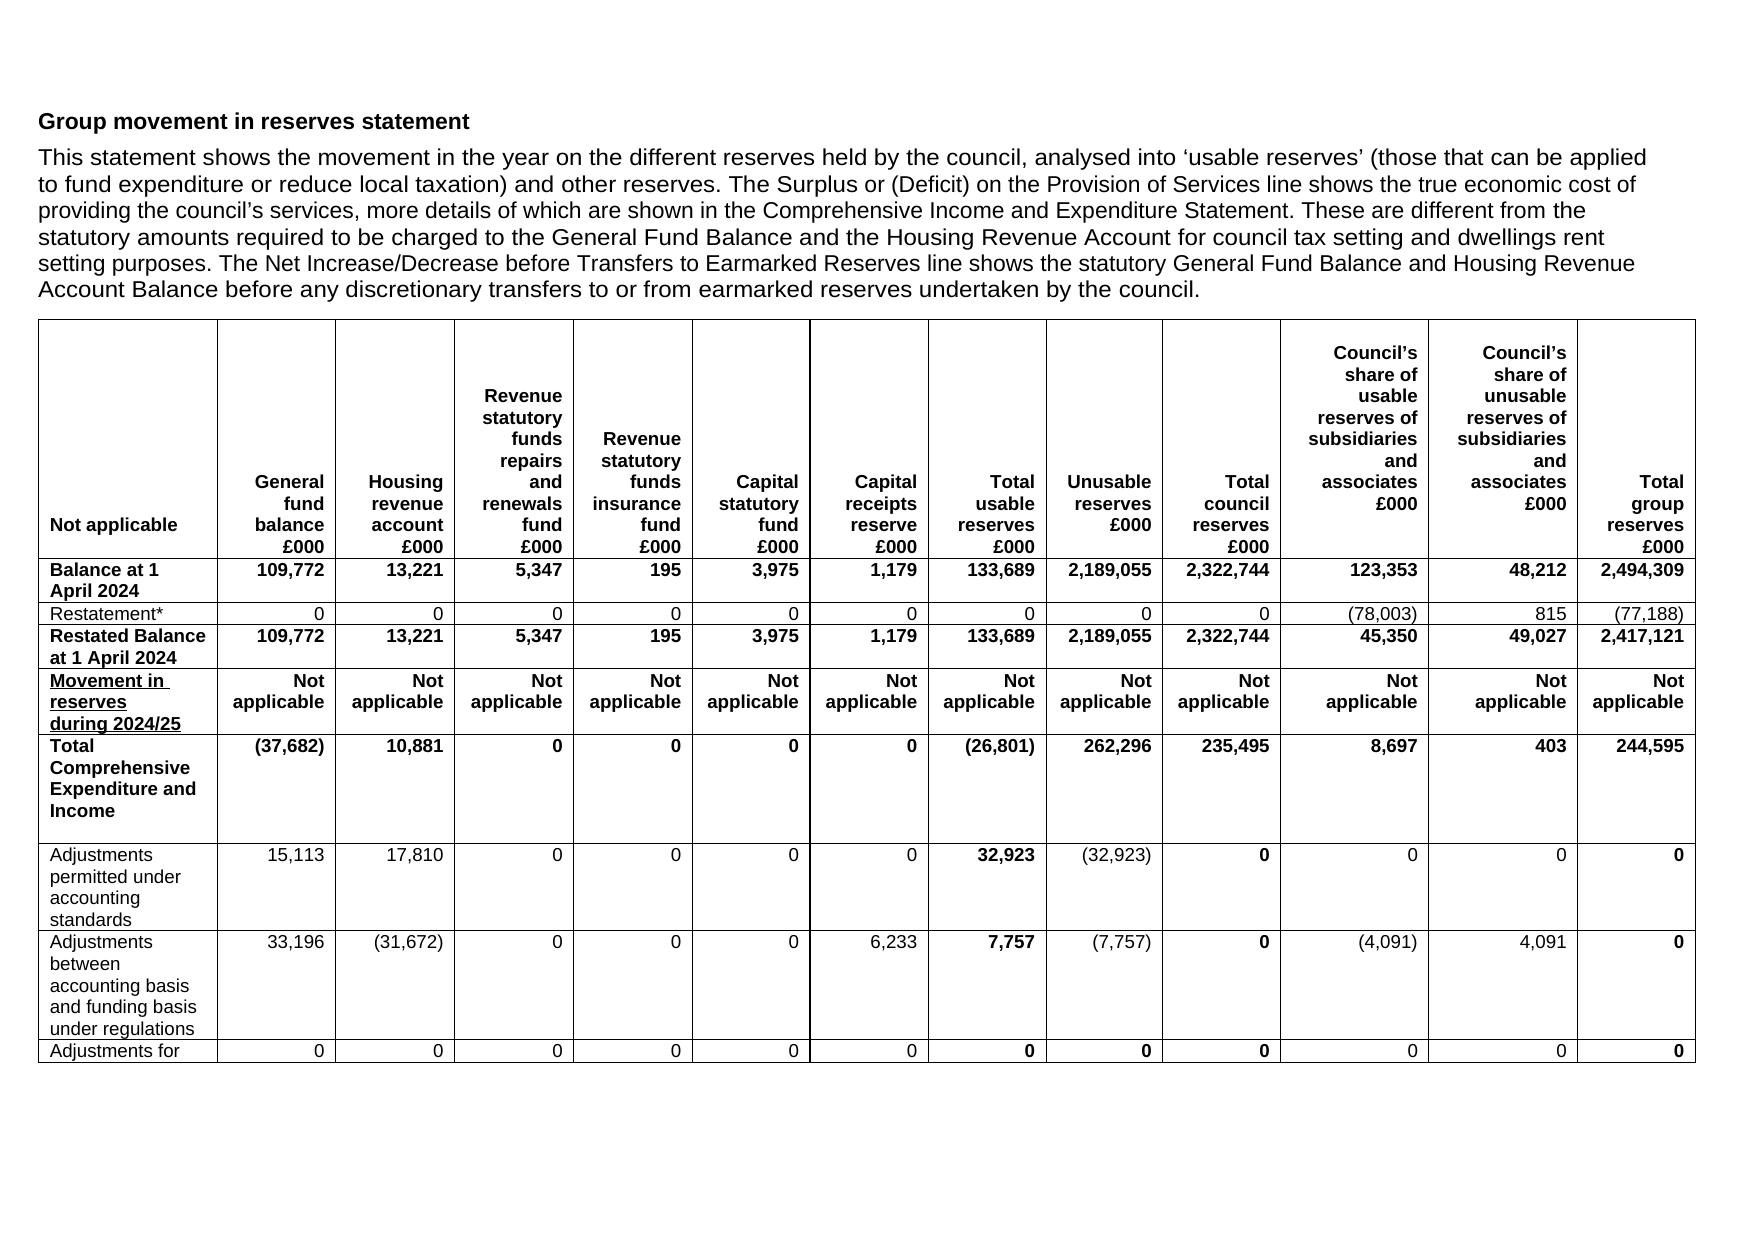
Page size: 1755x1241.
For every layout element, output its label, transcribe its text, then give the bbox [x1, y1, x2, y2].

table_cell 0 [455, 735, 573, 843]
table_cell 133,689 [929, 625, 1046, 668]
table_cell 0 [336, 1040, 454, 1062]
text This statement shows the movement in the year on the different reserves held by the council, analysed into ‘usable reserves’ (those that can be applied to fund expenditure or reduce local taxation) and other reserves. The Surplus or (Deficit) on the Provision of Services line shows the true economic cost of providing the council’s services, more details of which are shown in the Comprehensive Income and Expenditure Statement. These are different from the statutory amounts required to be charged to the General Fund Balance and the Housing Revenue Account for council tax setting and dwellings rent setting purposes. The Net Increase/Decrease before Transfers to Earmarked Reserves line shows the statutory General Fund Balance and Housing Revenue Account Balance before any discretionary transfers to or from earmarked reserves undertaken by the council. [38, 144, 1662, 302]
table_cell 6,233 [811, 931, 928, 1039]
table_header Not applicable [39, 320, 217, 557]
table_cell Not applicable [1281, 669, 1428, 734]
table_cell 3,975 [693, 625, 809, 668]
table_cell Not applicable [1163, 669, 1280, 734]
table_cell 0 [1281, 1040, 1428, 1062]
table_cell 0 [929, 603, 1046, 624]
table_cell 45,350 [1281, 625, 1428, 668]
table_cell 8,697 [1281, 735, 1428, 843]
table_cell 1,179 [811, 625, 928, 668]
subtitle Group movement in reserves statement [38, 108, 1696, 134]
table_cell 2,494,309 [1578, 559, 1695, 602]
table_cell Not applicable [929, 669, 1046, 734]
table_cell 0 [811, 844, 928, 930]
table_cell (4,091) [1281, 931, 1428, 1039]
table_cell (7,757) [1047, 931, 1162, 1039]
table_cell 0 [1578, 844, 1695, 930]
table_cell 0 [574, 931, 692, 1039]
table_cell 15,113 [218, 844, 335, 930]
table_cell Restatement* [39, 603, 217, 624]
table_cell 0 [693, 931, 809, 1039]
table_cell Not applicable [455, 669, 573, 734]
table_cell 0 [1163, 931, 1280, 1039]
table_cell (37,682) [218, 735, 335, 843]
table_cell 2,322,744 [1163, 625, 1280, 668]
table_cell 133,689 [929, 559, 1046, 602]
table_header Revenue statutory funds insurance fund £000 [574, 320, 692, 557]
table_cell Adjustments for [39, 1040, 217, 1062]
table_cell 123,353 [1281, 559, 1428, 602]
table_cell Not applicable [574, 669, 692, 734]
table_cell 13,221 [336, 559, 454, 602]
table_cell Not applicable [811, 669, 928, 734]
table_cell 0 [1047, 1040, 1162, 1062]
table_cell 2,322,744 [1163, 559, 1280, 602]
table_cell 3,975 [693, 559, 809, 602]
table_cell 10,881 [336, 735, 454, 843]
table_cell Adjustments permitted under accounting standards [39, 844, 217, 930]
table_cell 0 [218, 603, 335, 624]
table_cell (78,003) [1281, 603, 1428, 624]
table_cell (32,923) [1047, 844, 1162, 930]
table_header Capital statutory fund £000 [693, 320, 809, 557]
table_cell 0 [693, 1040, 809, 1062]
table_cell 0 [574, 844, 692, 930]
table_header Council’s share of usable reserves of subsidiaries and associates £000 [1281, 320, 1428, 557]
table_header Total council reserves £000 [1163, 320, 1280, 557]
table_cell 0 [455, 603, 573, 624]
table_cell 815 [1429, 603, 1577, 624]
table_cell (77,188) [1578, 603, 1695, 624]
table_cell 0 [929, 1040, 1046, 1062]
table_cell 0 [574, 735, 692, 843]
table_header Revenue statutory funds repairs and renewals fund £000 [455, 320, 573, 557]
table_cell 13,221 [336, 625, 454, 668]
table_cell 0 [455, 844, 573, 930]
table_cell 0 [693, 603, 809, 624]
table_cell 32,923 [929, 844, 1046, 930]
table_cell Not applicable [1429, 669, 1577, 734]
table_cell Movement in reserves during 2024/25 [39, 669, 217, 734]
table_header Housing revenue account £000 [336, 320, 454, 557]
table_header Capital receipts reserve £000 [811, 320, 928, 557]
table_cell 0 [1578, 931, 1695, 1039]
table_cell Not applicable [693, 669, 809, 734]
table_header Council’s share of unusable reserves of subsidiaries and associates £000 [1429, 320, 1577, 557]
table_cell Adjustments between accounting basis and funding basis under regulations [39, 931, 217, 1039]
table_cell 403 [1429, 735, 1577, 843]
table_header Unusable reserves £000 [1047, 320, 1162, 557]
table_cell 0 [1429, 1040, 1577, 1062]
table_cell Not applicable [1578, 669, 1695, 734]
table_cell 0 [811, 603, 928, 624]
table_cell 244,595 [1578, 735, 1695, 843]
table_cell 2,189,055 [1047, 559, 1162, 602]
table_cell Balance at 1 April 2024 [39, 559, 217, 602]
table_cell 17,810 [336, 844, 454, 930]
table_cell (31,672) [336, 931, 454, 1039]
table_cell 0 [693, 735, 809, 843]
table_cell Restated Balance at 1 April 2024 [39, 625, 217, 668]
table_cell 0 [455, 931, 573, 1039]
table_cell 0 [811, 735, 928, 843]
table_cell 0 [574, 1040, 692, 1062]
table_cell 33,196 [218, 931, 335, 1039]
table_cell 0 [1163, 1040, 1280, 1062]
table_cell 7,757 [929, 931, 1046, 1039]
table_cell 235,495 [1163, 735, 1280, 843]
table_cell 0 [336, 603, 454, 624]
table_cell Not applicable [1047, 669, 1162, 734]
table_cell 48,212 [1429, 559, 1577, 602]
table_cell 0 [1281, 844, 1428, 930]
table_cell Not applicable [336, 669, 454, 734]
table_cell 0 [1163, 603, 1280, 624]
table_header General fund balance £000 [218, 320, 335, 557]
table_cell 0 [1163, 844, 1280, 930]
table_cell 0 [1578, 1040, 1695, 1062]
table_cell 2,417,121 [1578, 625, 1695, 668]
table_cell 0 [574, 603, 692, 624]
table_cell 109,772 [218, 625, 335, 668]
table_cell 0 [218, 1040, 335, 1062]
table_cell 195 [574, 625, 692, 668]
table_cell 195 [574, 559, 692, 602]
table_cell (26,801) [929, 735, 1046, 843]
table_cell 0 [811, 1040, 928, 1062]
table_cell 0 [1429, 844, 1577, 930]
table_header Total group reserves £000 [1578, 320, 1695, 557]
table_header Total usable reserves £000 [929, 320, 1046, 557]
table_cell 0 [455, 1040, 573, 1062]
table_cell Total Comprehensive Expenditure and Income [39, 735, 217, 843]
table_cell 0 [1047, 603, 1162, 624]
table_cell 4,091 [1429, 931, 1577, 1039]
table_cell 109,772 [218, 559, 335, 602]
table_cell 49,027 [1429, 625, 1577, 668]
table_cell 2,189,055 [1047, 625, 1162, 668]
table_cell 1,179 [811, 559, 928, 602]
table_cell 0 [693, 844, 809, 930]
table_cell 5,347 [455, 625, 573, 668]
table_cell 262,296 [1047, 735, 1162, 843]
table_cell 5,347 [455, 559, 573, 602]
table_cell Not applicable [218, 669, 335, 734]
